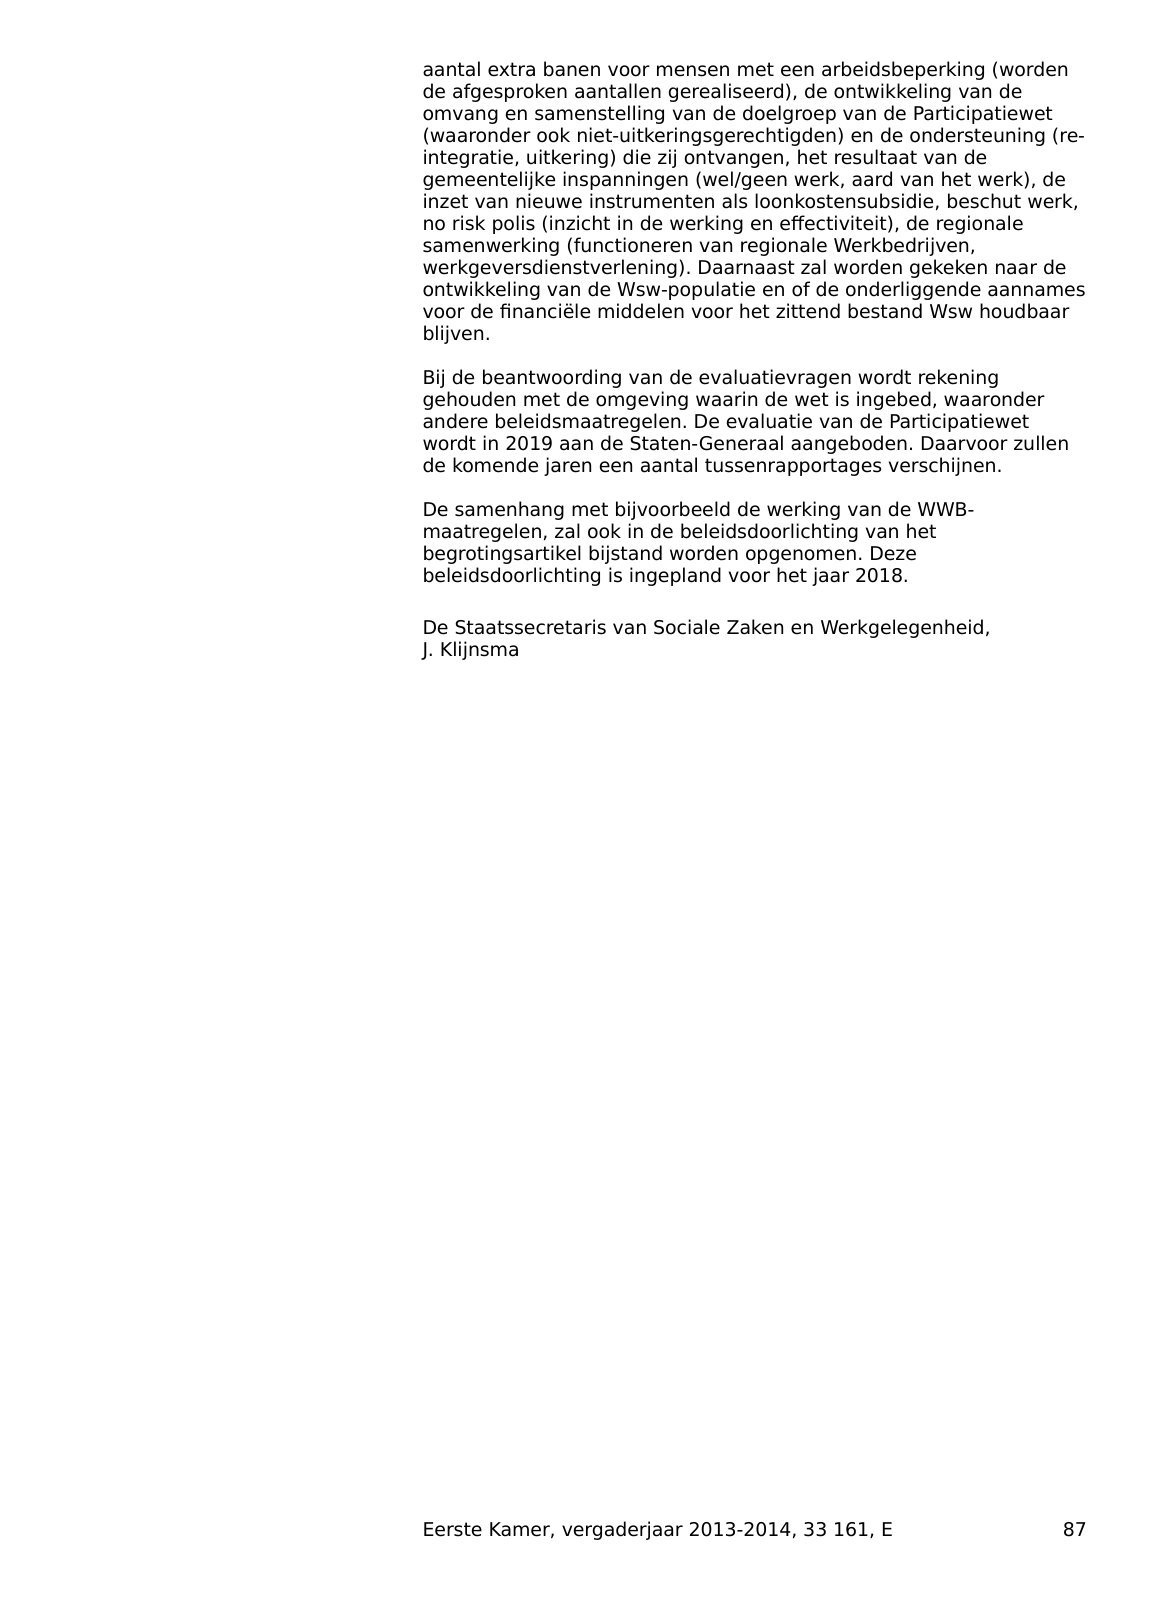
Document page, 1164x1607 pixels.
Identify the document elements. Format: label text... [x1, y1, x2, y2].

text Bij de beantwoording van de evaluatievragen wordt rekening gehouden met de omgeving waarin de wet is ingebed, waaronder andere beleidsmaatregelen. De evaluatie van de Participatiewet wordt in 2019 aan de Staten-Generaal aangeboden. Daarvoor zullen de komende jaren een aantal tussenrapportages verschijnen. [422, 367, 1087, 477]
text aantal extra banen voor mensen met een arbeidsbeperking (worden de afgesproken aantallen gerealiseerd), de ontwikkeling van de omvang en samenstelling van de doelgroep van de Participatiewet (waaronder ook niet-uitkeringsgerechtigden) en de ondersteuning (re-integratie, uitkering) die zij ontvangen, het resultaat van de gemeentelijke inspanningen (wel/geen werk, aard van het werk), de inzet van nieuwe instrumenten als loonkostensubsidie, beschut werk, no risk polis (inzicht in de werking en effectiviteit), de regionale samenwerking (functioneren van regionale Werkbedrijven, werkgeversdienstverlening). Daarnaast zal worden gekeken naar de ontwikkeling van de Wsw-populatie en of de onderliggende aannames voor de financiële middelen voor het zittend bestand Wsw houdbaar blijven. [422, 59, 1087, 345]
text De samenhang met bijvoorbeeld de werking van de WWB-maatregelen, zal ook in de beleidsdoorlichting van het begrotingsartikel bijstand worden opgenomen. Deze beleidsdoorlichting is ingepland voor het jaar 2018. [422, 499, 1087, 587]
text De Staatssecretaris van Sociale Zaken en Werkgelegenheid, J. Klijnsma [422, 617, 1087, 661]
